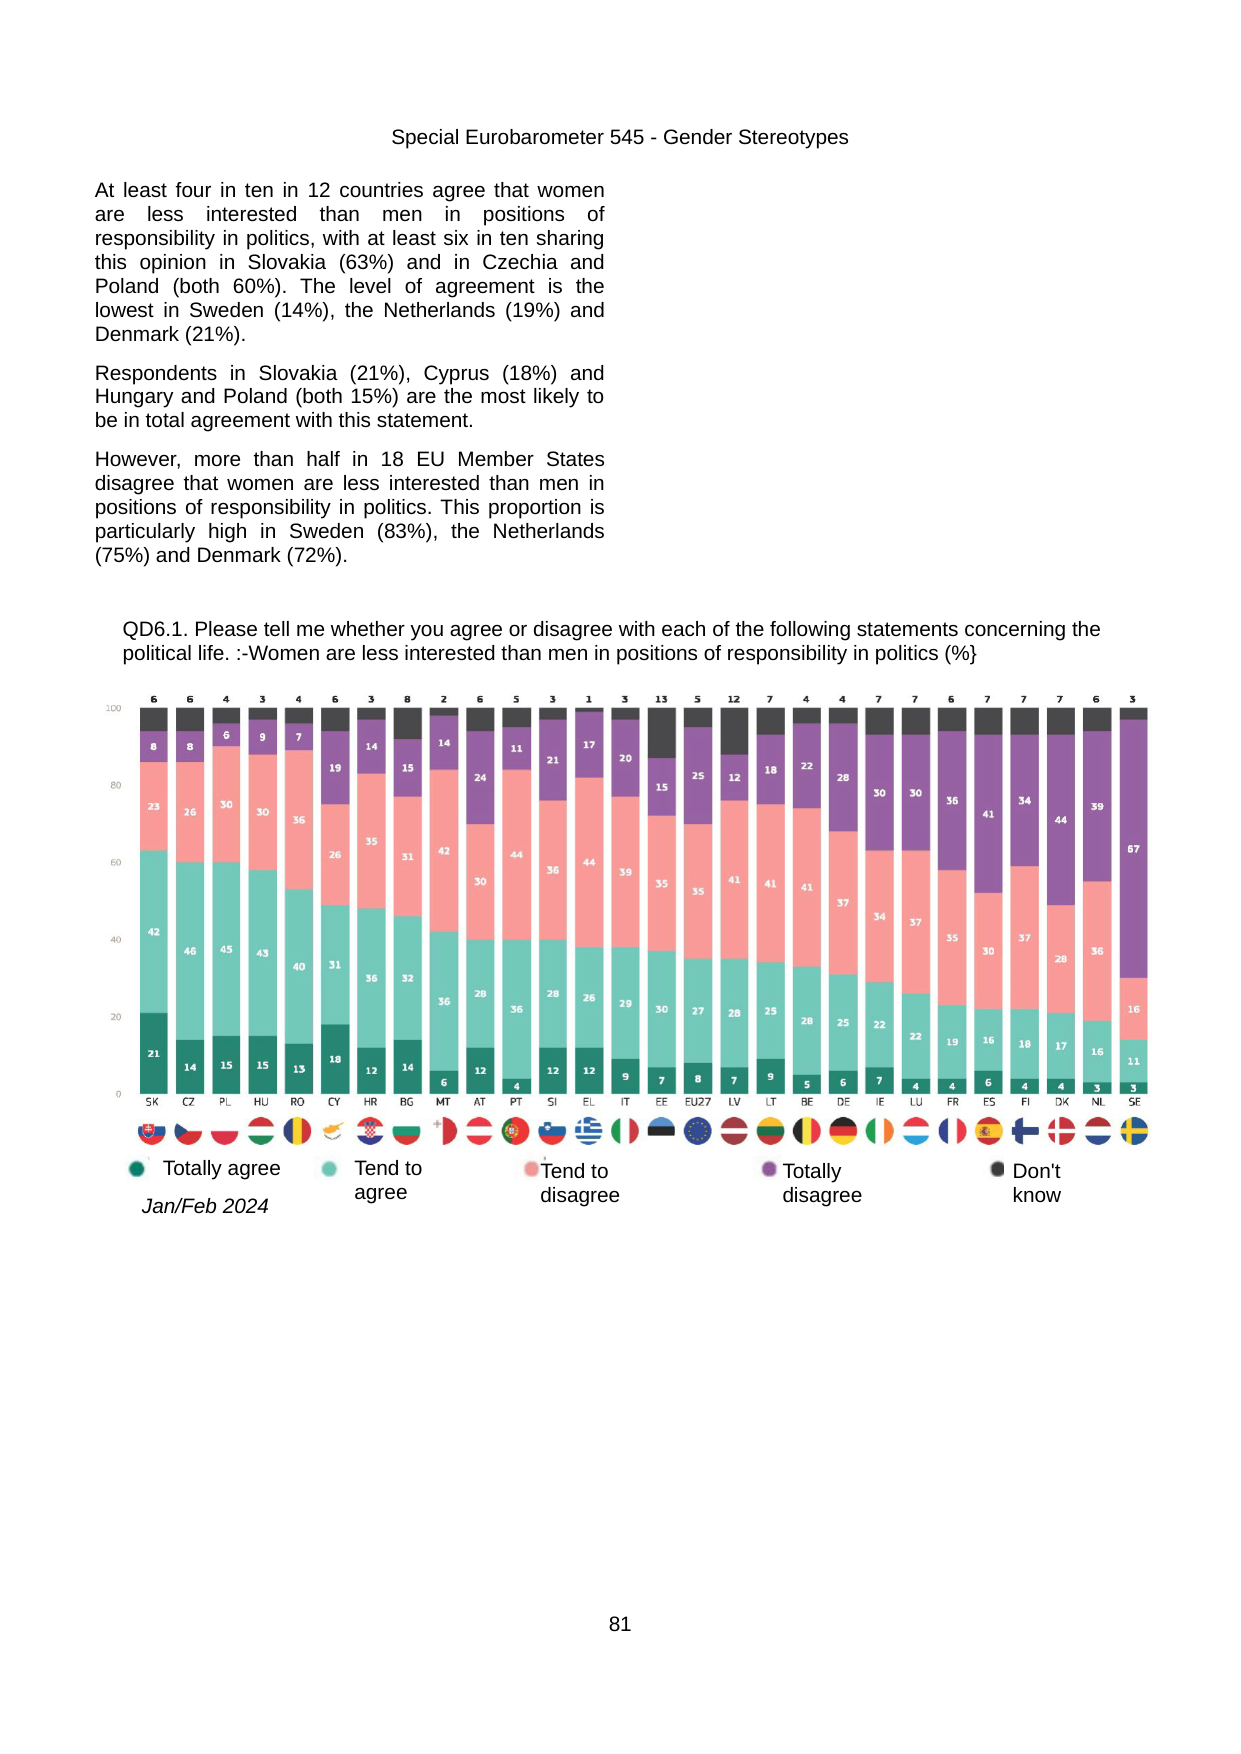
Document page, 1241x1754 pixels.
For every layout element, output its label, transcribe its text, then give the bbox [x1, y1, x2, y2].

text However, more than half in 18 EU Member States disagree that women are less interested than men in positions of responsibility in politics. This proportion is particularly high in Sweden (83%), the Netherlands (75%) and Denmark (72%). [94, 447, 605, 567]
text At least four in ten in 12 countries agree that women are less interested than men in positions of responsibility in politics, with at least six in ten sharing this opinion in Slovakia (63%) and in Czechia and Poland (both 60%). The level of agreement is the lowest in Sweden (14%), the Netherlands (19%) and Denmark (21%). [94, 178, 605, 346]
picture [118, 1150, 1004, 1181]
picture [96, 688, 1152, 1146]
text Respondents in Slovakia (21%), Cyprus (18%) and Hungary and Poland (both 15%) are the most likely to be in total agreement with this statement. [94, 360, 605, 432]
